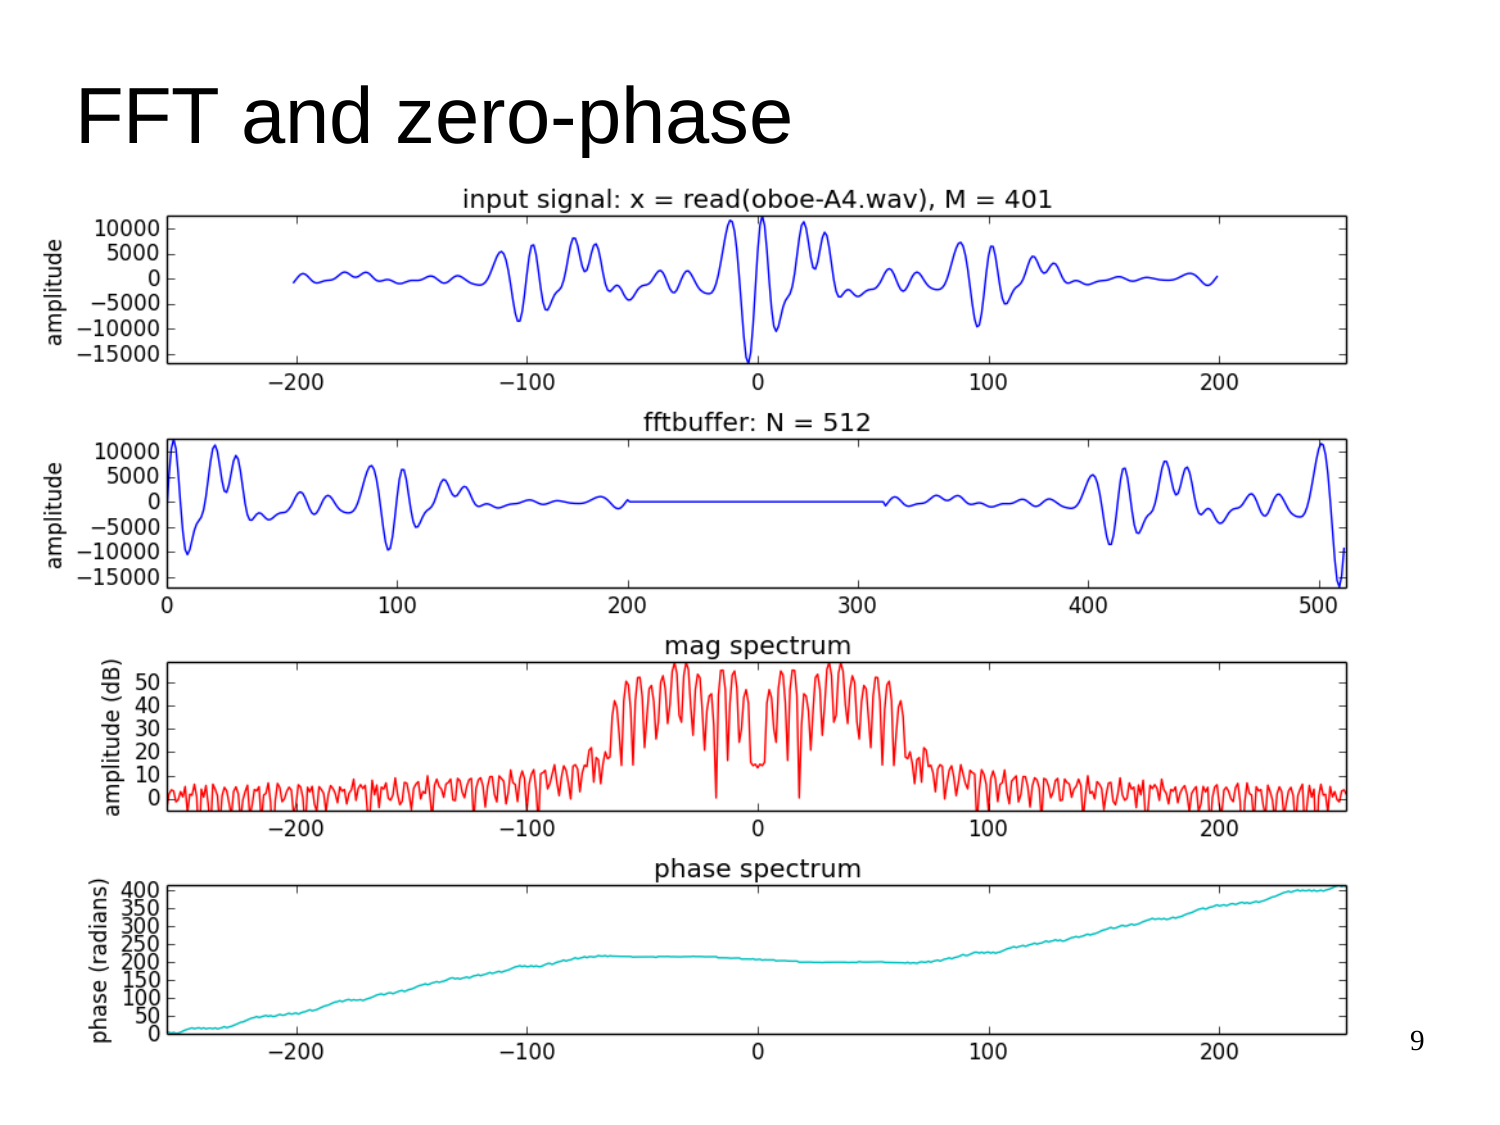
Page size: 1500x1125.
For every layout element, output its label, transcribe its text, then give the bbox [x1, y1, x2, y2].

title FFT and zero-phase [75, 33, 1425, 199]
picture [23, 158, 1404, 1098]
